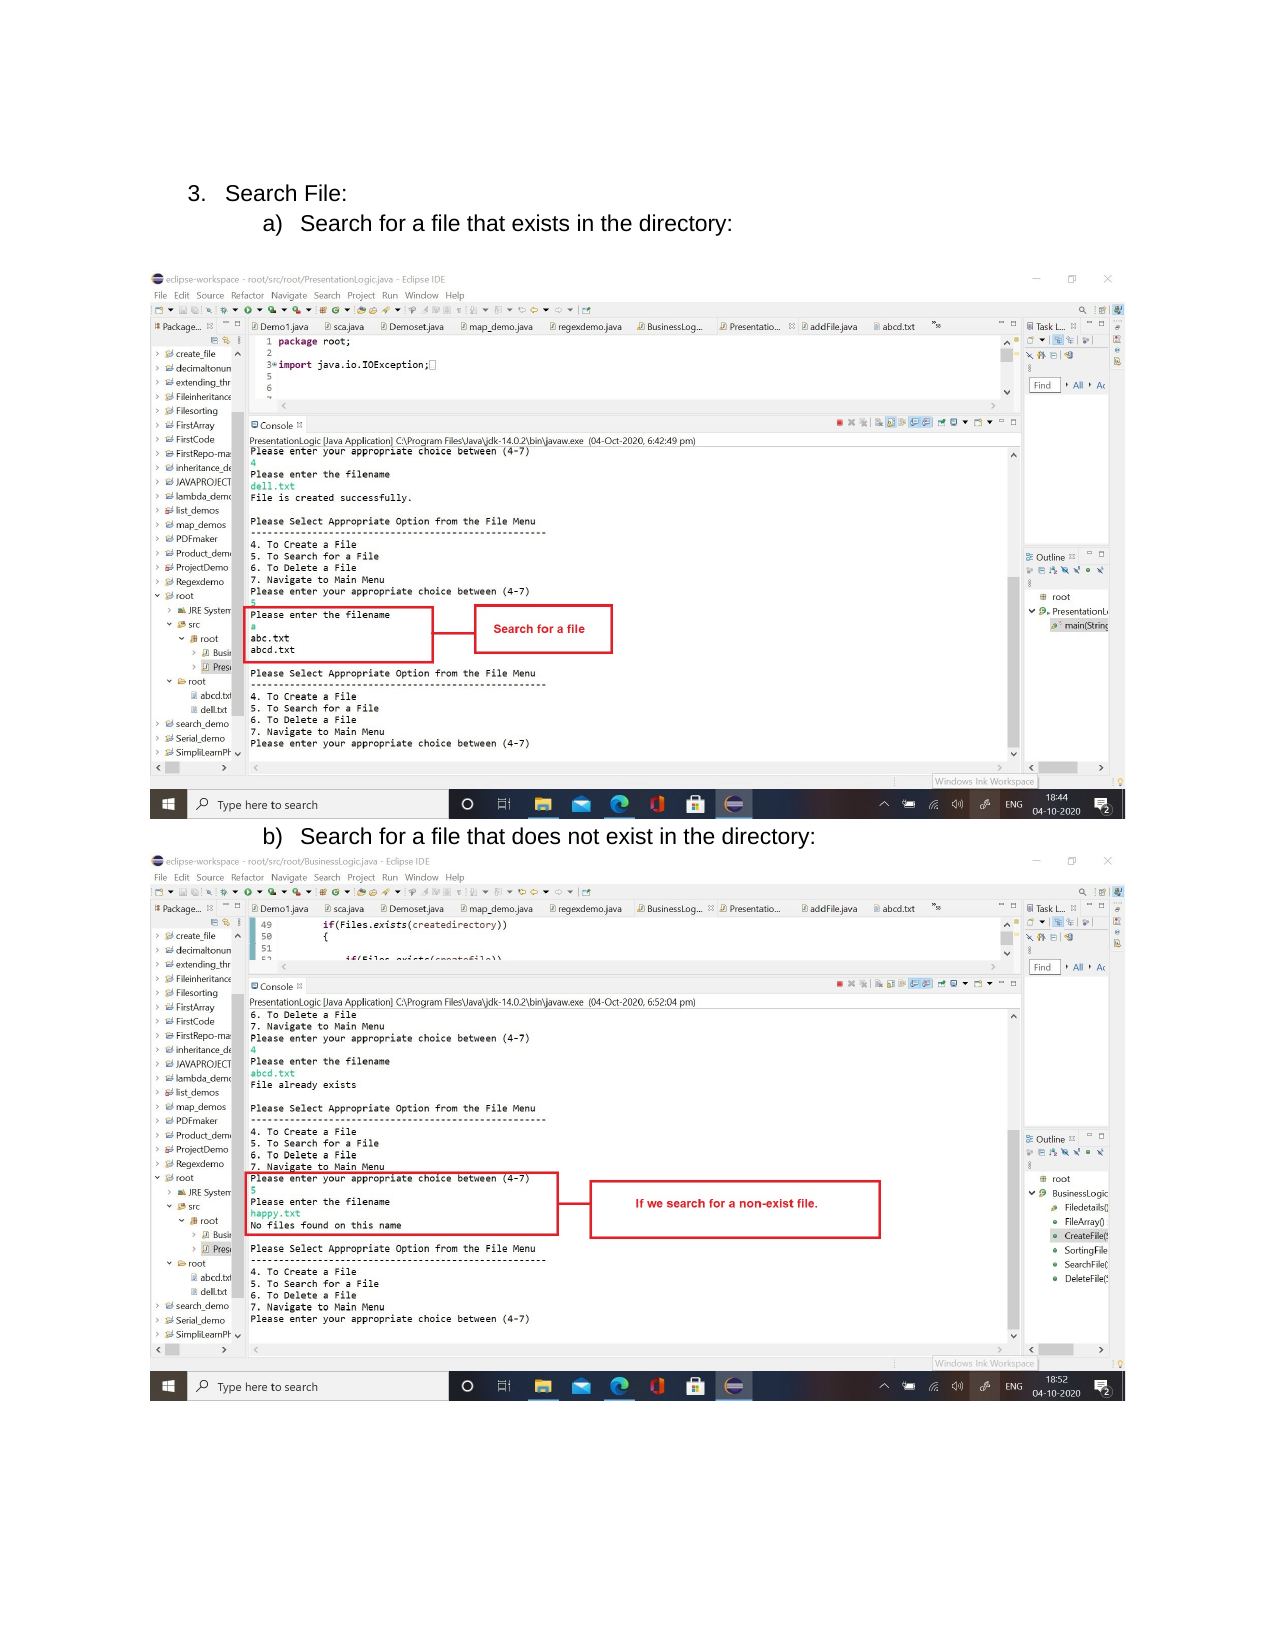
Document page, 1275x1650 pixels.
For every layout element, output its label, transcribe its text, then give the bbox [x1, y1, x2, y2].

list Search File: [187, 180, 1125, 207]
list Search for a file that exists in the directory: [262, 210, 1125, 237]
picture [150, 270, 1125, 819]
list Search for a file that does not exist in the directory: [262, 823, 1125, 849]
picture [150, 852, 1125, 1401]
